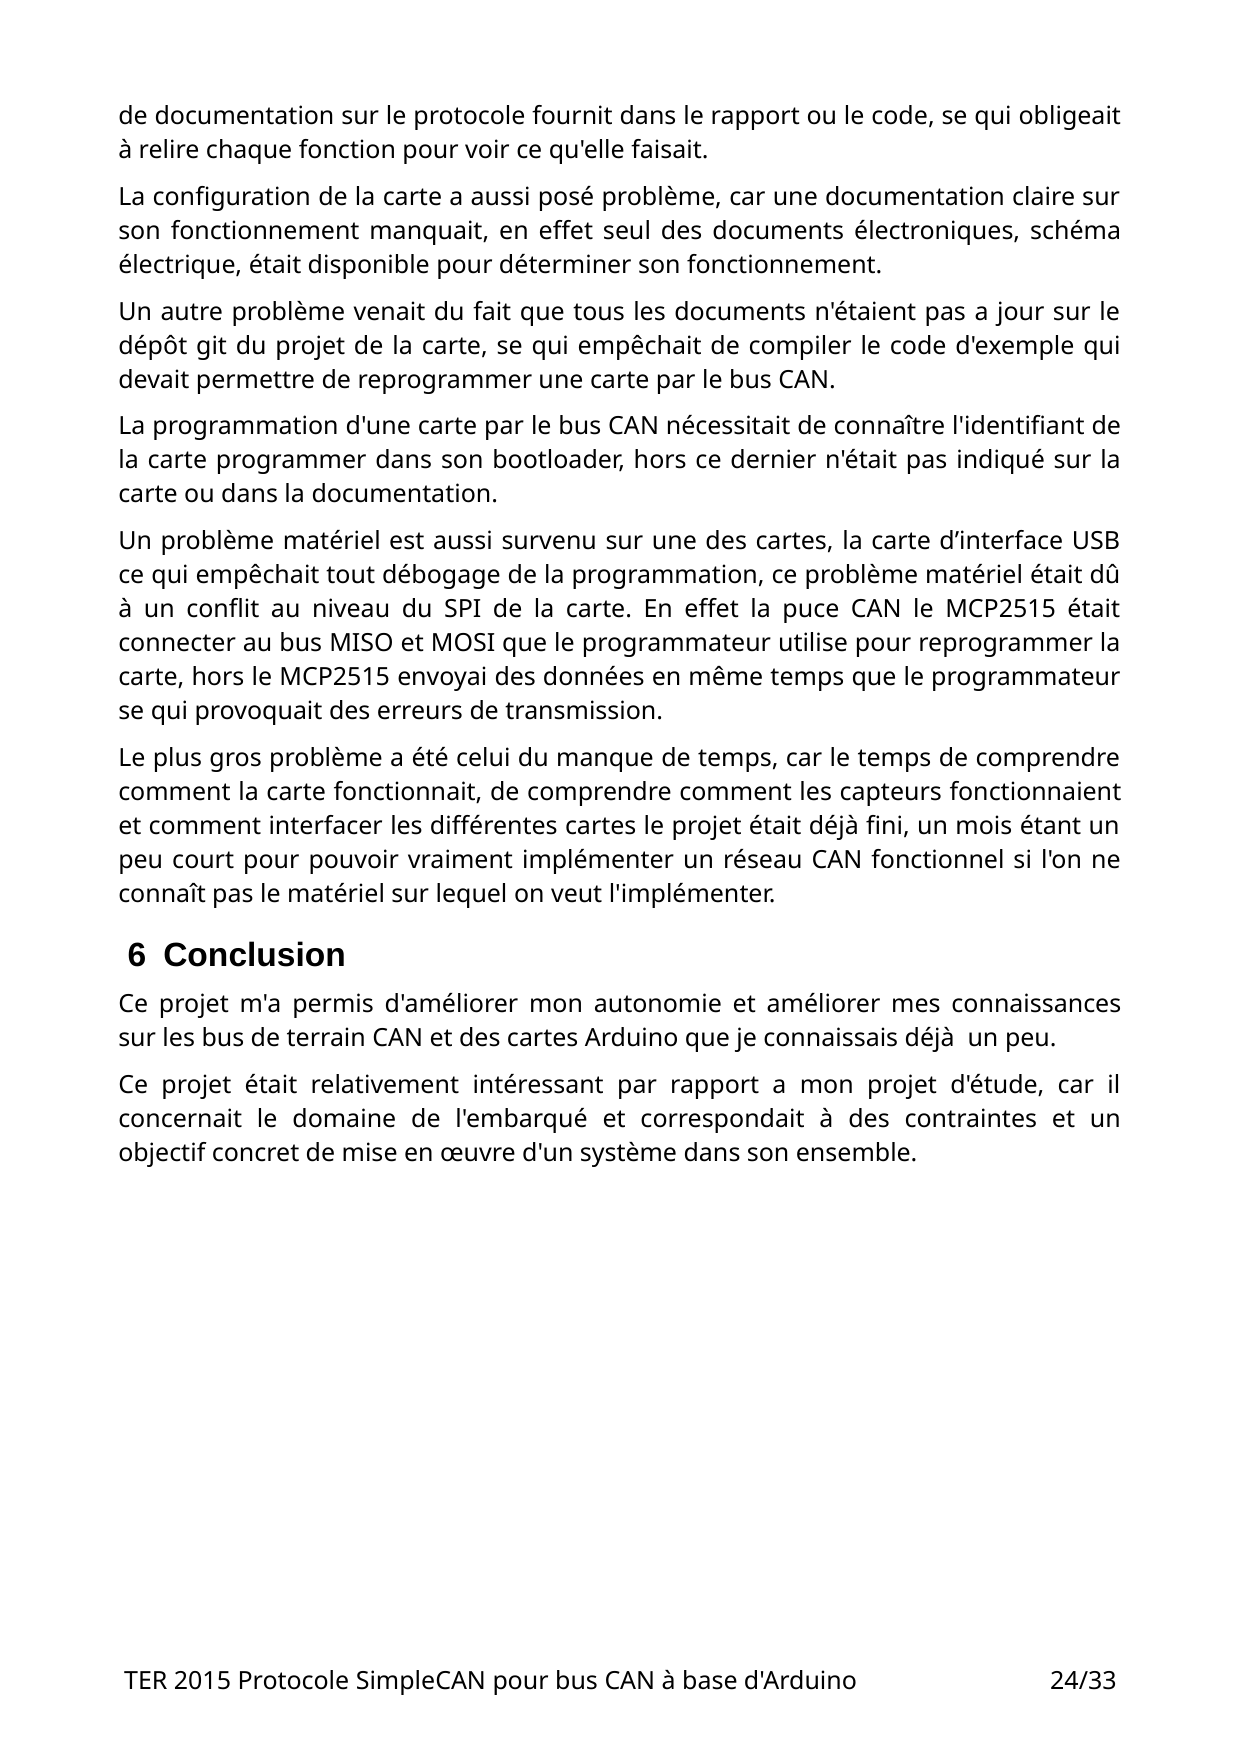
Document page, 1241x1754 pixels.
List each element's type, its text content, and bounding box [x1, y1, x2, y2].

text La configuration de la carte a aussi posé problème, car une documentation claire sur son fonctionnement manquait, en effet seul des documents électroniques, schéma électrique, était disponible pour déterminer son fonctionnement. [118, 179, 1122, 281]
text La programmation d'une carte par le bus CAN nécessitait de connaître l'identifiant de la carte programmer dans son bootloader, hors ce dernier n'était pas indiqué sur la carte ou dans la documentation. [118, 408, 1122, 510]
text de documentation sur le protocole fournit dans le rapport ou le code, se qui obligeait à relire chaque fonction pour voir ce qu'elle faisait. [118, 98, 1122, 166]
text Un autre problème venait du fait que tous les documents n'étaient pas a jour sur le dépôt git du projet de la carte, se qui empêchait de compiler le code d'exemple qui devait permettre de reprogrammer une carte par le bus CAN. [118, 293, 1122, 396]
text Un problème matériel est aussi survenu sur une des cartes, la carte d’interface USB ce qui empêchait tout débogage de la programmation, ce problème matériel était dû à un conflit au niveau du SPI de la carte. En effet la puce CAN le MCP2515 était connecter au bus MISO et MOSI que le programmateur utilise pour reprogrammer la carte, hors le MCP2515 envoyai des données en même temps que le programmateur se qui provoquait des erreurs de transmission. [118, 523, 1122, 727]
text Ce projet était relativement intéressant par rapport a mon projet d'étude, car il concernait le domaine de l'embarqué et correspondait à des contraintes et un objectif concret de mise en œuvre d'un système dans son ensemble. [118, 1067, 1122, 1169]
subtitle Conclusion [118, 935, 1122, 973]
text Le plus gros problème a été celui du manque de temps, car le temps de comprendre comment la carte fonctionnait, de comprendre comment les capteurs fonctionnaient et comment interfacer les différentes cartes le projet était déjà fini, un mois étant un peu court pour pouvoir vraiment implémenter un réseau CAN fonctionnel si l'on ne connaît pas le matériel sur lequel on veut l'implémenter. [118, 739, 1122, 910]
text Ce projet m'a permis d'améliorer mon autonomie et améliorer mes connaissances sur les bus de terrain CAN et des cartes Arduino que je connaissais déjà un peu. [118, 986, 1122, 1054]
